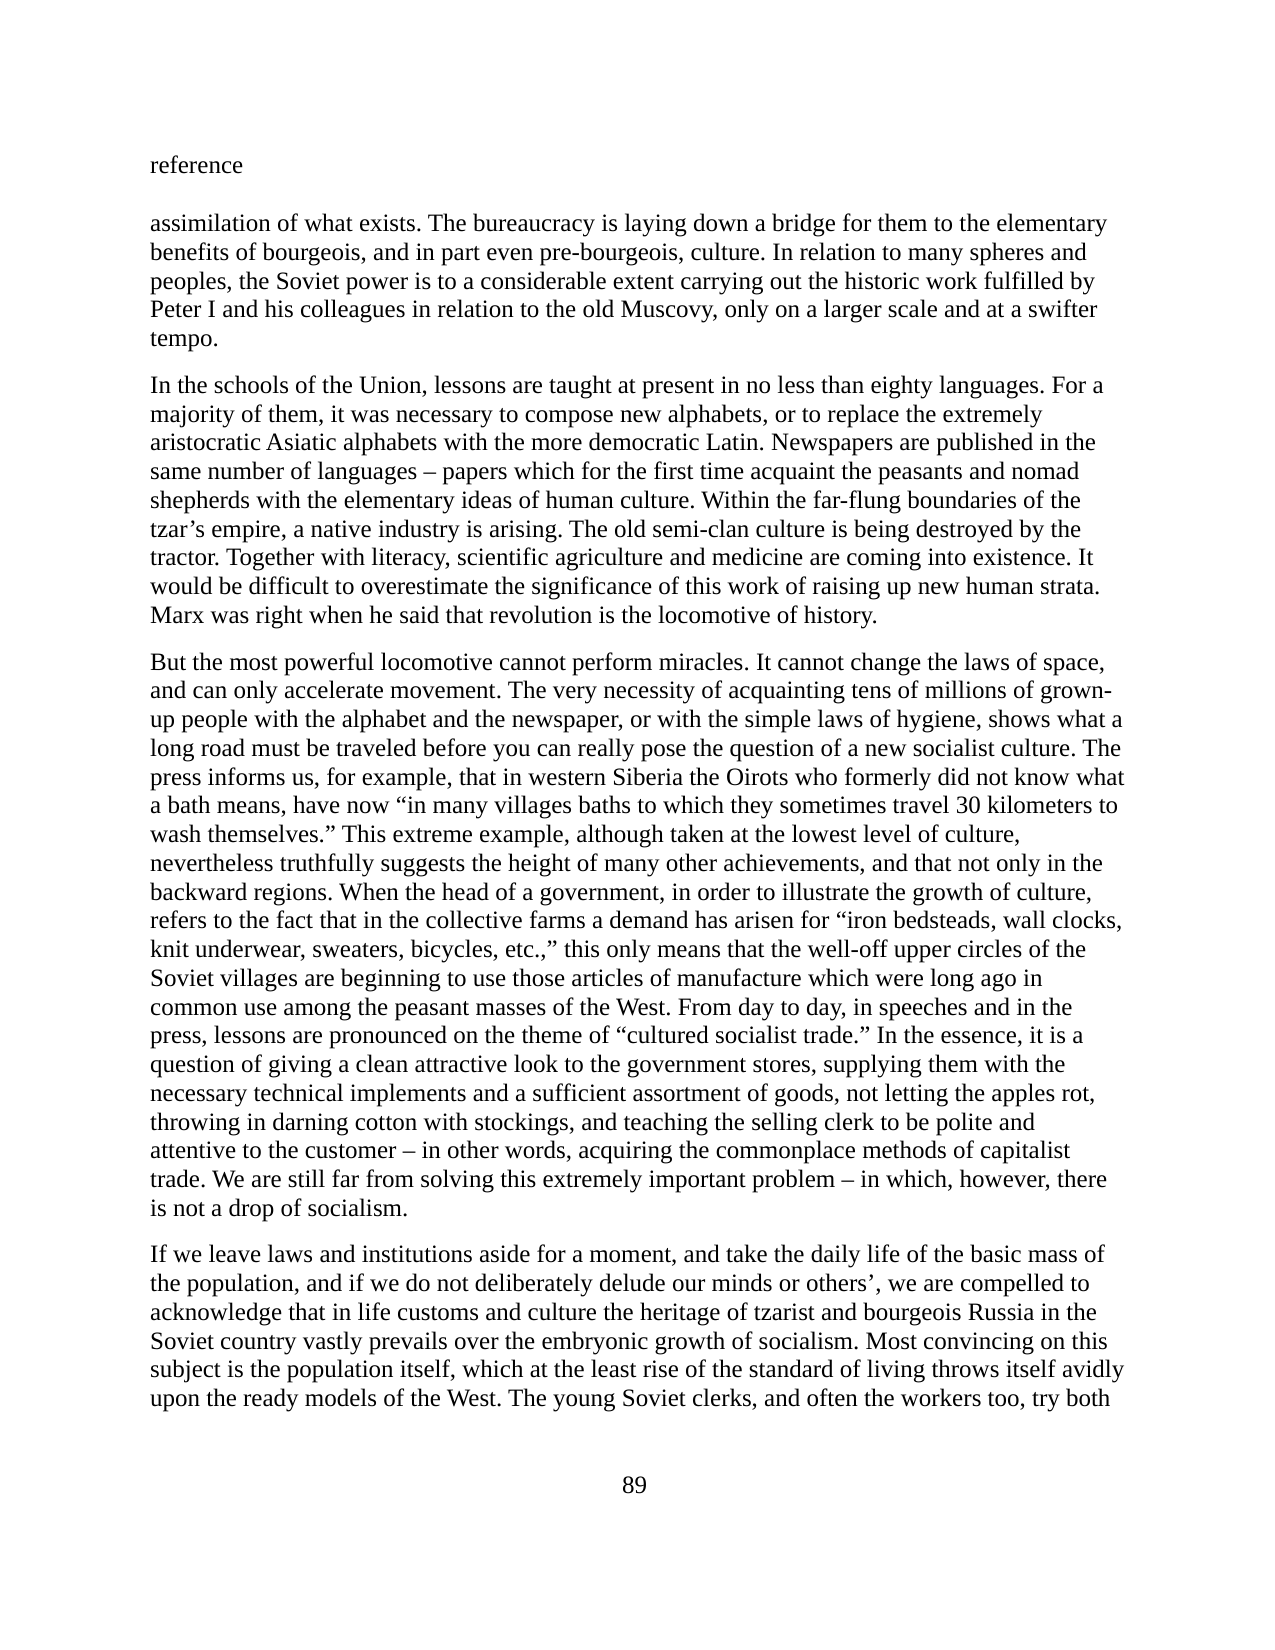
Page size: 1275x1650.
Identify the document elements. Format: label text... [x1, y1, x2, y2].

text If we leave laws and institutions aside for a moment, and take the daily life of the basic mass of the population, and if we do not deliberately delude our minds or others’, we are compelled to acknowledge that in life customs and culture the heritage of tzarist and bourgeois Russia in the Soviet country vastly prevails over the embryonic growth of socialism. Most convincing on this subject is the population itself, which at the least rise of the standard of living throws itself avidly upon the ready models of the West. The young Soviet clerks, and often the workers too, try both [150, 1239, 1125, 1412]
text assimilation of what exists. The bureaucracy is laying down a bridge for them to the elementary benefits of bourgeois, and in part even pre-bourgeois, culture. In relation to many spheres and peoples, the Soviet power is to a considerable extent carrying out the historic work fulfilled by Peter I and his colleagues in relation to the old Muscovy, only on a larger scale and at a swifter tempo. [150, 208, 1125, 352]
text In the schools of the Union, lessons are taught at present in no less than eighty languages. For a majority of them, it was necessary to compose new alphabets, or to replace the extremely aristocratic Asiatic alphabets with the more democratic Latin. Newspapers are published in the same number of languages – papers which for the first time acquaint the peasants and nomad shepherds with the elementary ideas of human culture. Within the far-flung boundaries of the tzar’s empire, a native industry is arising. The old semi-clan culture is being destroyed by the tractor. Together with literacy, scientific agriculture and medicine are coming into existence. It would be difficult to overestimate the significance of this work of raising up new human strata. Marx was right when he said that revolution is the locomotive of history. [150, 370, 1125, 629]
text But the most powerful locomotive cannot perform miracles. It cannot change the laws of space, and can only accelerate movement. The very necessity of acquainting tens of millions of grown-up people with the alphabet and the newspaper, or with the simple laws of hygiene, shows what a long road must be traveled before you can really pose the question of a new socialist culture. The press informs us, for example, that in western Siberia the Oirots who formerly did not know what a bath means, have now “in many villages baths to which they sometimes travel 30 kilometers to wash themselves.” This extreme example, although taken at the lowest level of culture, nevertheless truthfully suggests the height of many other achievements, and that not only in the backward regions. When the head of a government, in order to illustrate the growth of culture, refers to the fact that in the collective farms a demand has arisen for “iron bedsteads, wall clocks, knit underwear, sweaters, bicycles, etc.,” this only means that the well-off upper circles of the Soviet villages are beginning to use those articles of manufacture which were long ago in common use among the peasant masses of the West. From day to day, in speeches and in the press, lessons are pronounced on the theme of “cultured socialist trade.” In the essence, it is a question of giving a clean attractive look to the government stores, supplying them with the necessary technical implements and a sufficient assortment of goods, not letting the apples rot, throwing in darning cotton with stockings, and teaching the selling clerk to be polite and attentive to the customer – in other words, acquiring the commonplace methods of capitalist trade. We are still far from solving this extremely important problem – in which, however, there is not a drop of socialism. [150, 647, 1125, 1222]
